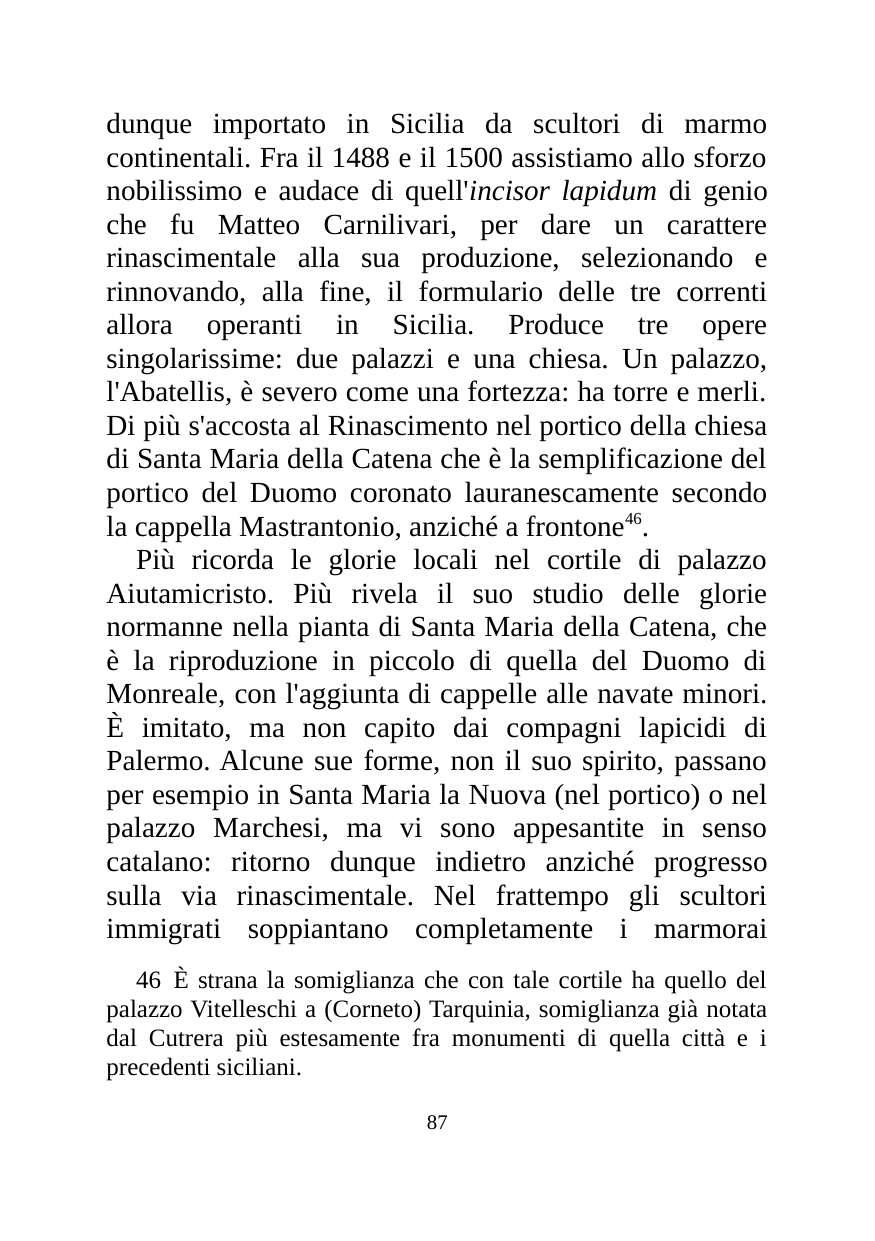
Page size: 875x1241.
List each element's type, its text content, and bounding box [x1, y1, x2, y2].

text Più ricorda le glorie locali nel cortile di palazzo Aiutamicristo. Più rivela il suo studio delle glorie normanne nella pianta di Santa Maria della Catena, che è la riproduzione in piccolo di quella del Duomo di Monreale, con l'aggiunta di cappelle alle navate minori. È imitato, ma non capito dai compagni lapicidi di Palermo. Alcune sue forme, non il suo spirito, passano per esempio in Santa Maria la Nuova (nel portico) o nel palazzo Marchesi, ma vi sono appesantite in senso catalano: ritorno dunque indietro anziché progresso sulla via rinascimentale. Nel frattempo gli scultori immigrati soppiantano completamente i marmorai [106, 542, 768, 945]
text dunque importato in Sicilia da scultori di marmo continentali. Fra il 1488 e il 1500 assistiamo allo sforzo nobilissimo e audace di quell'incisor lapidum di genio che fu Matteo Carnilivari, per dare un carattere rinascimentale alla sua produzione, selezionando e rinnovando, alla fine, il formulario delle tre correnti allora operanti in Sicilia. Produce tre opere singolarissime: due palazzi e una chiesa. Un palazzo, l'Abatellis, è severo come una fortezza: ha torre e merli. Di più s'accosta al Rinascimento nel portico della chiesa di Santa Maria della Catena che è la semplificazione del portico del Duomo coronato lauranescamente secondo la cappella Mastrantonio, anziché a frontone. [106, 106, 768, 542]
text È strana la somiglianza che con tale cortile ha quello del palazzo Vitelleschi a (Corneto) Tarquinia, somiglianza già notata dal Cutrera più estesamente fra monumenti di quella città e i precedenti siciliani. [106, 965, 768, 1080]
